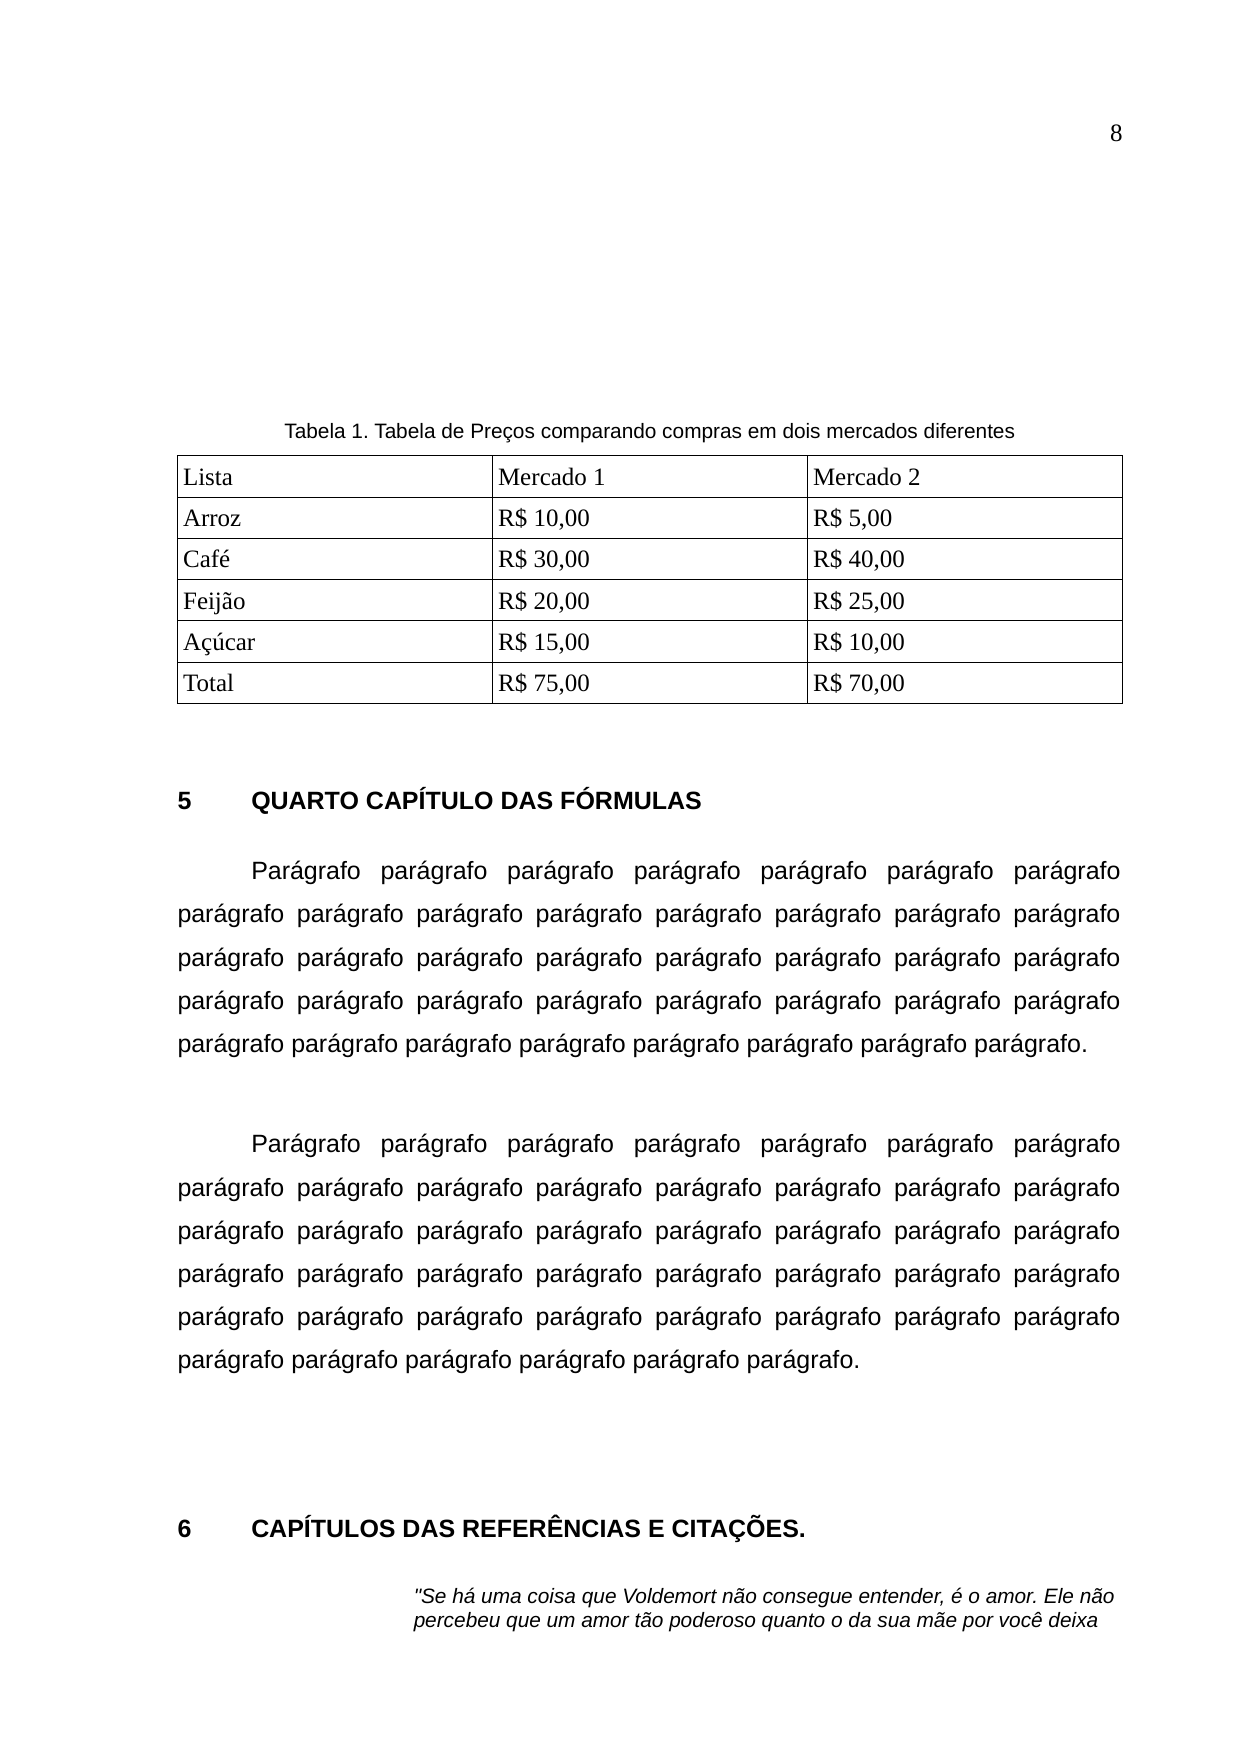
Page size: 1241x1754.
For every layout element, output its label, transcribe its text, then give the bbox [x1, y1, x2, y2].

subtitle Quarto Capítulo das Fórmulas [177, 786, 1122, 815]
table_cell R$ 15,00 [493, 621, 807, 662]
table_cell R$ 40,00 [808, 539, 1122, 579]
text Parágrafo parágrafo parágrafo parágrafo parágrafo parágrafo parágrafo parágrafo parágrafo parágrafo parágrafo parágrafo parágrafo parágrafo parágrafo parágrafo parágrafo parágrafo parágrafo parágrafo parágrafo parágrafo parágrafo parágrafo parágrafo parágrafo parágrafo parágrafo parágrafo parágrafo parágrafo parágrafo parágrafo parágrafo parágrafo parágrafo parágrafo parágrafo parágrafo parágrafo parágrafo parágrafo parágrafo parágrafo parágrafo. [177, 1129, 1122, 1374]
table_cell R$ 10,00 [808, 621, 1122, 662]
table_cell Açúcar [178, 621, 492, 662]
text Tabela 1. Tabela de Preços comparando compras em dois mercados diferentes [177, 419, 1122, 443]
table_header Mercado 2 [808, 456, 1122, 497]
table_cell Total [178, 663, 492, 703]
text Parágrafo parágrafo parágrafo parágrafo parágrafo parágrafo parágrafo parágrafo parágrafo parágrafo parágrafo parágrafo parágrafo parágrafo parágrafo parágrafo parágrafo parágrafo parágrafo parágrafo parágrafo parágrafo parágrafo parágrafo parágrafo parágrafo parágrafo parágrafo parágrafo parágrafo parágrafo parágrafo parágrafo parágrafo parágrafo parágrafo parágrafo parágrafo parágrafo. [177, 856, 1122, 1058]
subtitle Capítulos das referências e citações. [177, 1514, 1122, 1543]
table_header Lista [178, 456, 492, 497]
table_cell R$ 25,00 [808, 580, 1122, 620]
table_cell R$ 20,00 [493, 580, 807, 620]
table_cell Arroz [178, 498, 492, 538]
table_cell R$ 5,00 [808, 498, 1122, 538]
table_cell R$ 75,00 [493, 663, 807, 703]
table_cell Café [178, 539, 492, 579]
table_cell R$ 10,00 [493, 498, 807, 538]
table_cell R$ 70,00 [808, 663, 1122, 703]
table_header Mercado 1 [493, 456, 807, 497]
text "Se há uma coisa que Voldemort não consegue entender, é o amor. Ele não percebeu que um amor tão poderoso quanto o da sua mãe por você deixa [413, 1584, 1122, 1632]
table_cell R$ 30,00 [493, 539, 807, 579]
table_cell Feijão [178, 580, 492, 620]
